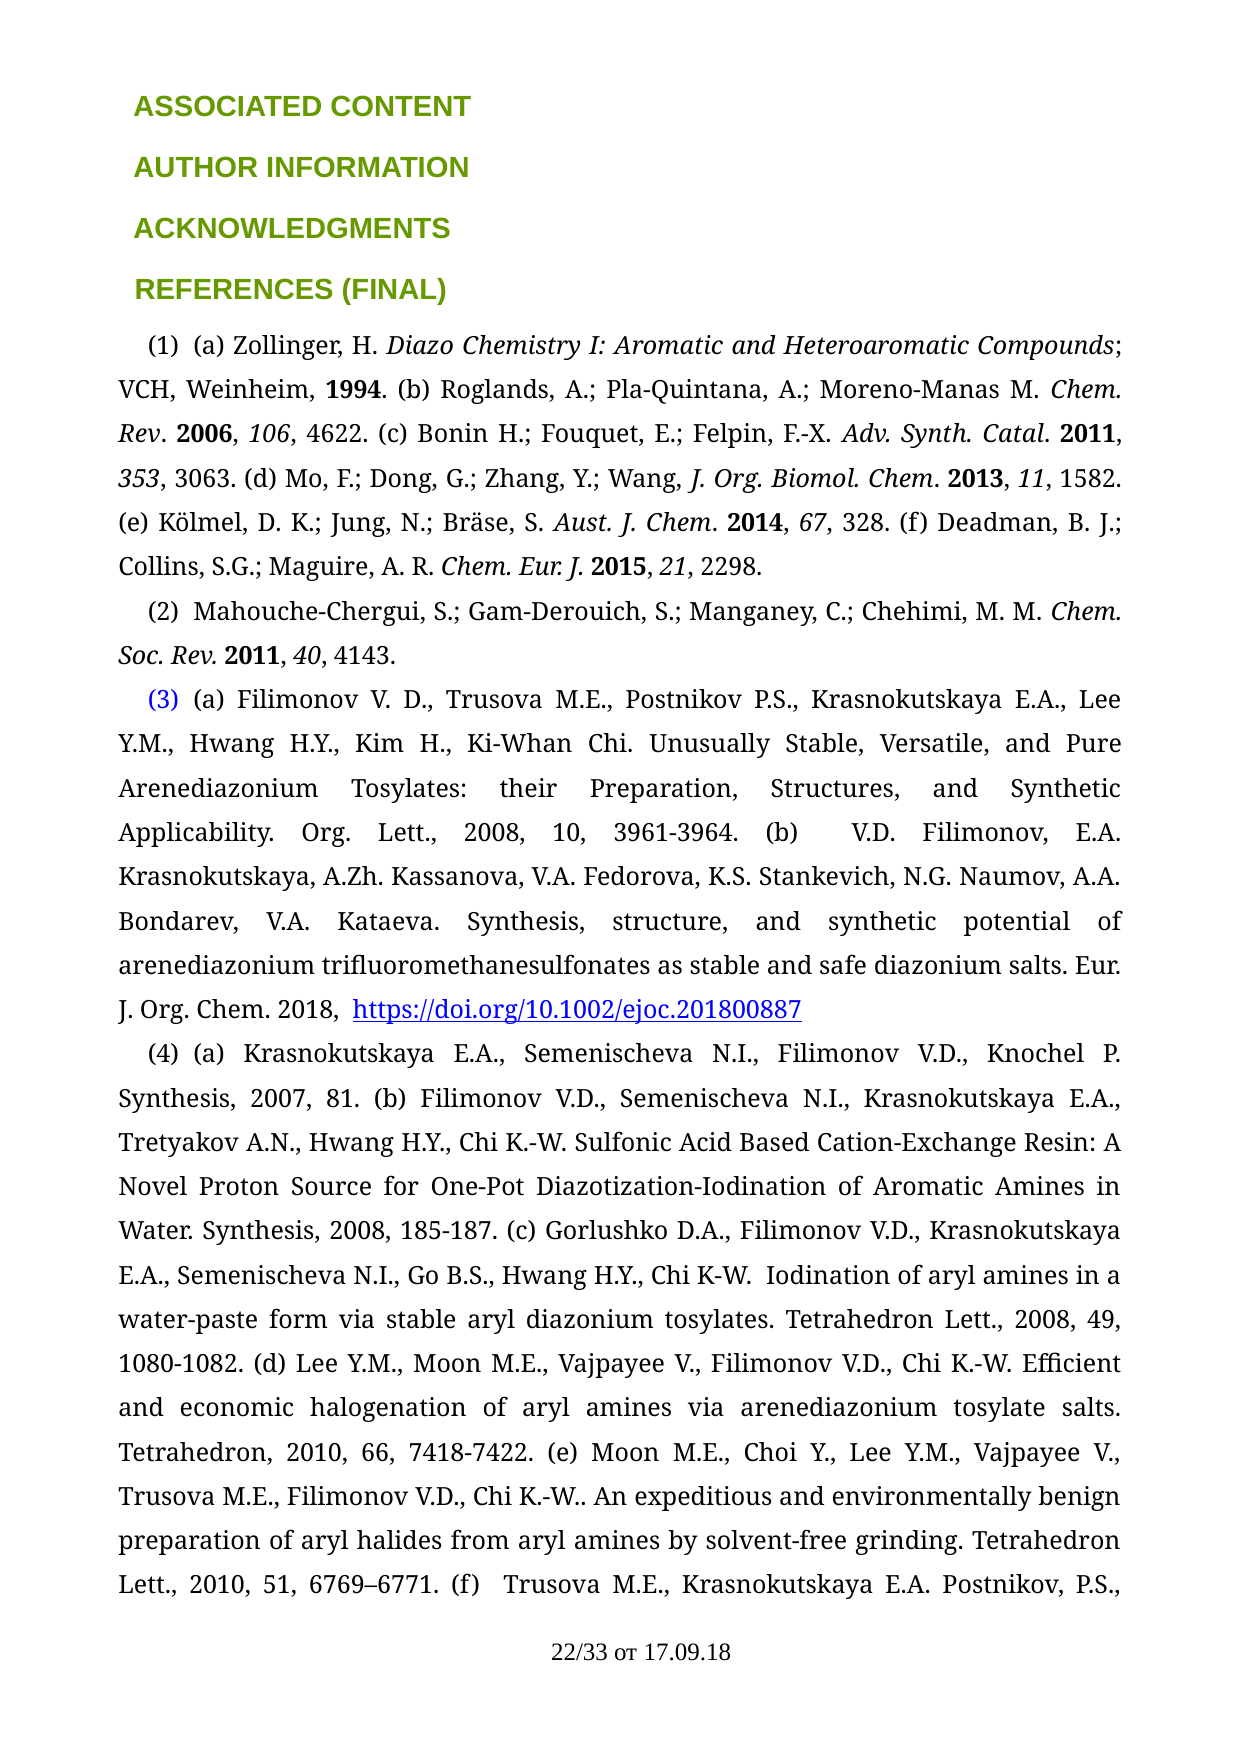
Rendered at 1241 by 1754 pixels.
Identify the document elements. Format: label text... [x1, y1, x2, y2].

subtitle ASSOCIATED CONTENT [118, 88, 1122, 122]
list Mahouche-Chergui, S.; Gam-Derouich, S.; Manganey, C.; Chehimi, M. M. Chem. Soc. Rev. 2011, 40, 4143. [118, 593, 1122, 672]
list (a) Zollinger, H. Diazo Chemistry I: Aromatic and Heteroaromatic Compounds; VCH, Weinheim, 1994. (b) Roglands, A.; Pla-Quintana, A.; Moreno-Manas M. Chem. Rev. 2006, 106, 4622. (c) Bonin H.; Fouquet, E.; Felpin, F.-X. Adv. Synth. Catal. 2011, 353, 3063. (d) Mo, F.; Dong, G.; Zhang, Y.; Wang, J. Org. Biomol. Chem. 2013, 11, 1582. (e) Kölmel, D. K.; Jung, N.; Bräse, S. Aust. J. Chem. 2014, 67, 328. (f) Deadman, B. J.; Collins, S.G.; Maguire, A. R. Chem. Eur. J. 2015, 21, 2298. [118, 328, 1122, 583]
list (a) Filimonov V. D., Trusova M.E., Postnikov P.S., Krasnokutskaya E.A., Lee Y.M., Hwang H.Y., Kim H., Ki-Whan Chi. Unusually Stable, Versatile, and Pure Arenediazonium Tosylates: their Preparation, Structures, and Synthetic Applicability. Org. Lett., 2008, 10, 3961-3964. (b) V.D. Filimonov, E.A. Krasnokutskaya, A.Zh. Kassanova, V.A. Fedorova, K.S. Stankevich, N.G. Naumov, A.A. Bondarev, V.A. Kataeva. Synthesis, structure, and synthetic potential of arenediazonium trifluoromethanesulfonates as stable and safe diazonium salts. Eur. J. Org. Chem. 2018, https://doi.org/10.1002/ejoc.201800887 [118, 682, 1122, 1026]
list (a) Krasnokutskaya E.A., Semenischeva N.I., Filimonov V.D., Knochel P. Synthesis, 2007, 81. (b) Filimonov V.D., Semenischeva N.I., Krasnokutskaya E.A., Tretyakov A.N., Hwang H.Y., Chi K.-W. Sulfonic Acid Based Cation-Exchange Resin: A Novel Proton Source for One-Pot Diazotization-Iodination of Aromatic Amines in Water. Synthesis, 2008, 185-187. (c) Gorlushko D.A., Filimonov V.D., Krasnokutskaya E.A., Semenischeva N.I., Go B.S., Hwang H.Y., Chi K-W. Iodination of aryl amines in a water-paste form via stable aryl diazonium tosylates. Tetrahedron Lett., 2008, 49, 1080-1082. (d) Lee Y.M., Moon M.E., Vajpayee V., Filimonov V.D., Chi K.-W. Efficient and economic halogenation of aryl amines via arenediazonium tosylate salts. Tetrahedron, 2010, 66, 7418-7422. (e) Moon M.E., Choi Y., Lee Y.M., Vajpayee V., Trusova M.E., Filimonov V.D., Chi K.-W.. An expeditious and environmentally benign preparation of aryl halides from aryl amines by solvent-free grinding. Tetrahedron Lett., 2010, 51, 6769–6771. (f) Trusova M.E., Krasnokutskaya E.A. Postnikov, P.S., [118, 1036, 1122, 1601]
subtitle AUTHOR INFORMATION [118, 150, 1122, 183]
subtitle REFERENCES (fINAL) [118, 272, 1122, 306]
subtitle ACKNOWLEDGMENTS [118, 211, 1122, 244]
